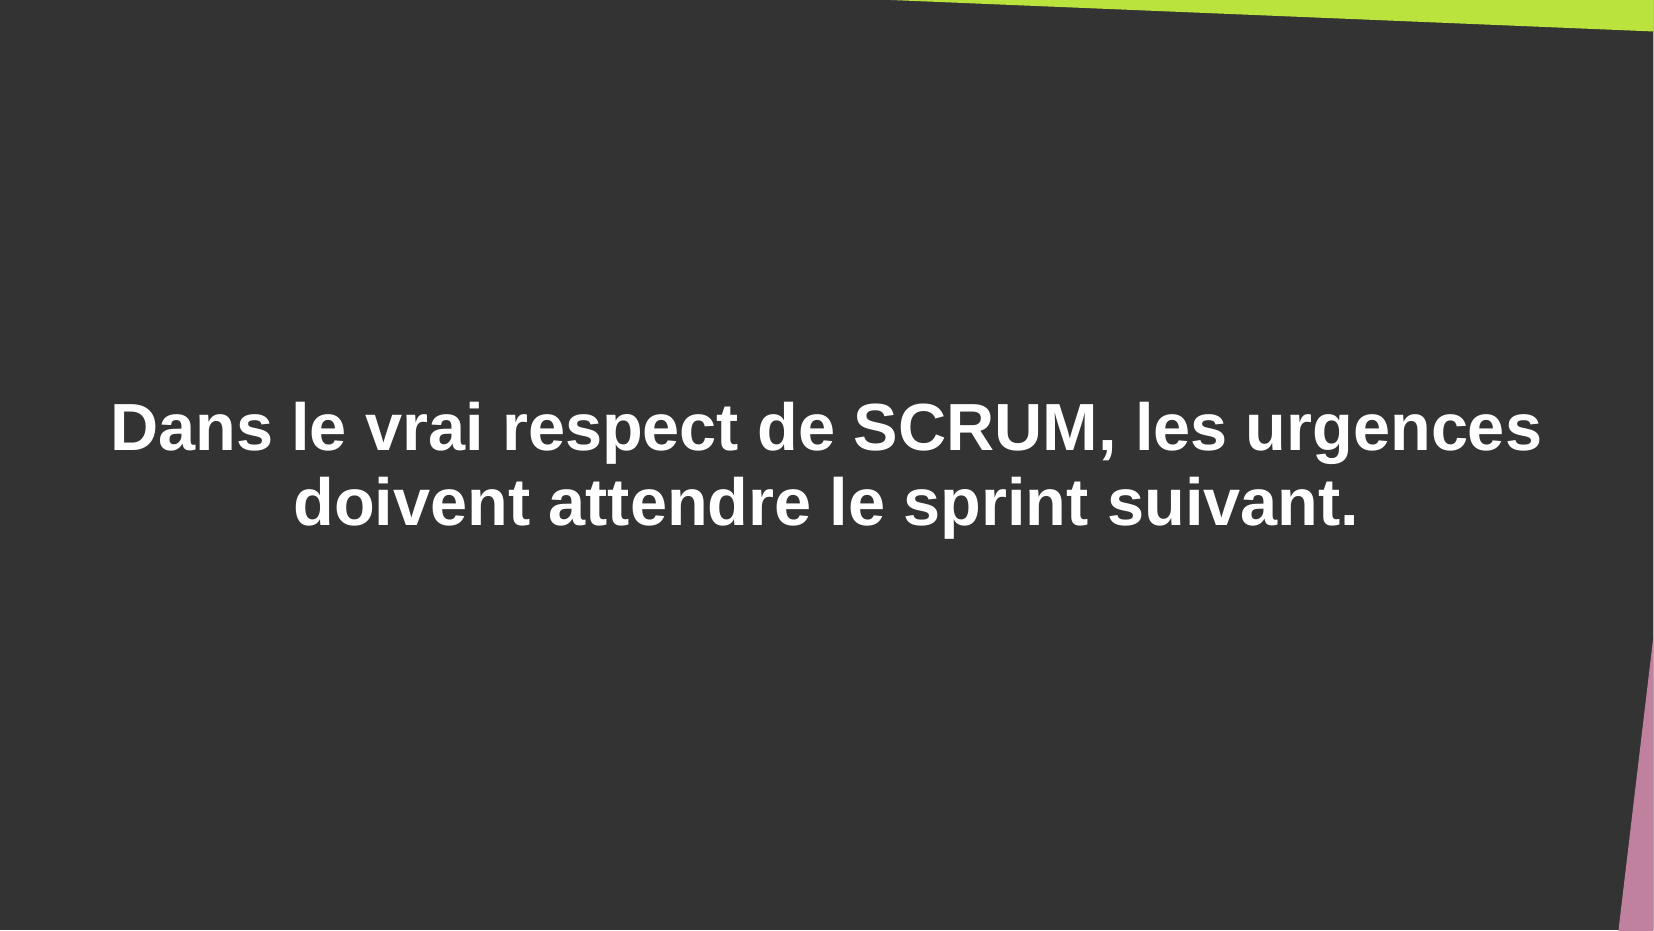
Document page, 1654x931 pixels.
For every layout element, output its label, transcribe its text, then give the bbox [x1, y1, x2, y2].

text_box [1618, 631, 1654, 931]
text_box [890, 0, 1654, 32]
title Dans le vrai respect de SCRUM, les urgences doivent attendre le sprint suivant. [31, 390, 1622, 540]
